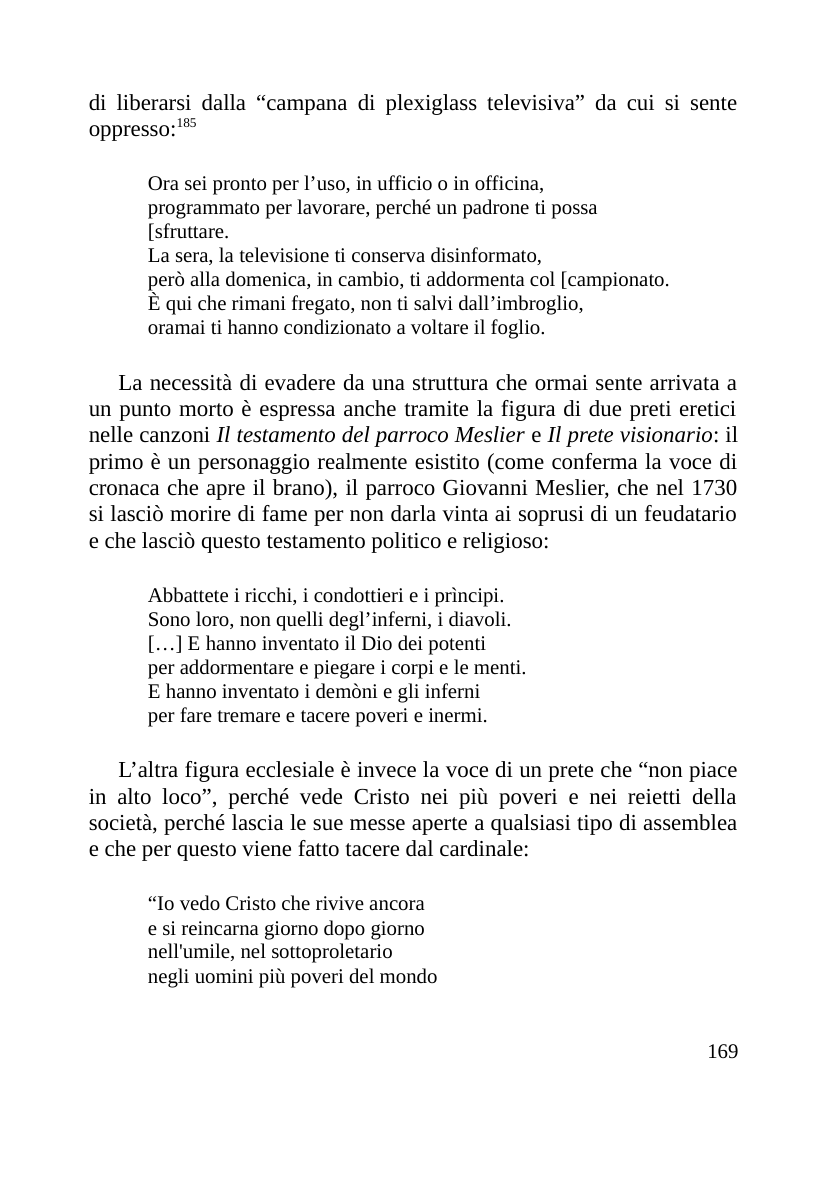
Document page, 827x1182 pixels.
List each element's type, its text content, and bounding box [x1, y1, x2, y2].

text Ora sei pronto per l’uso, in ufficio o in officina, programmato per lavorare, perché un padrone ti possa [sfruttare. La sera, la televisione ti conserva disinformato, però alla domenica, in cambio, ti addormenta col [campionato. È qui che rimani fregato, non ti salvi dall’imbroglio, oramai ti hanno condizionato a voltare il foglio. [148, 171, 679, 339]
text di liberarsi dalla “campana di plexiglass televisiva” da cui si sente oppresso: [88, 88, 738, 141]
text “Io vedo Cristo che rivive ancora e si reincarna giorno dopo giorno nell'umile, nel sottoproletario negli uomini più poveri del mondo [148, 891, 679, 988]
text La necessità di evadere da una struttura che ormai sente arrivata a un punto morto è espressa anche tramite la figura di due preti eretici nelle canzoni Il testamento del parroco Meslier e Il prete visionario: il primo è un personaggio realmente esistito (come conferma la voce di cronaca che apre il brano), il parroco Giovanni Meslier, che nel 1730 si lasciò morire di fame per non darla vinta ai soprusi di un feudatario e che lasciò questo testamento politico e religioso: [88, 369, 738, 553]
text Abbattete i ricchi, i condottieri e i prìncipi. Sono loro, non quelli degl’inferni, i diavoli. […] E hanno inventato il Dio dei potenti per addormentare e piegare i corpi e le menti. E hanno inventato i demòni e gli inferni per fare tremare e tacere poveri e inermi. [148, 583, 679, 727]
text L’altra figura ecclesiale è invece la voce di un prete che “non piace in alto loco”, perché vede Cristo nei più poveri e nei reietti della società, perché lascia le sue messe aperte a qualsiasi tipo di assemblea e che per questo viene fatto tacere dal cardinale: [88, 756, 738, 862]
